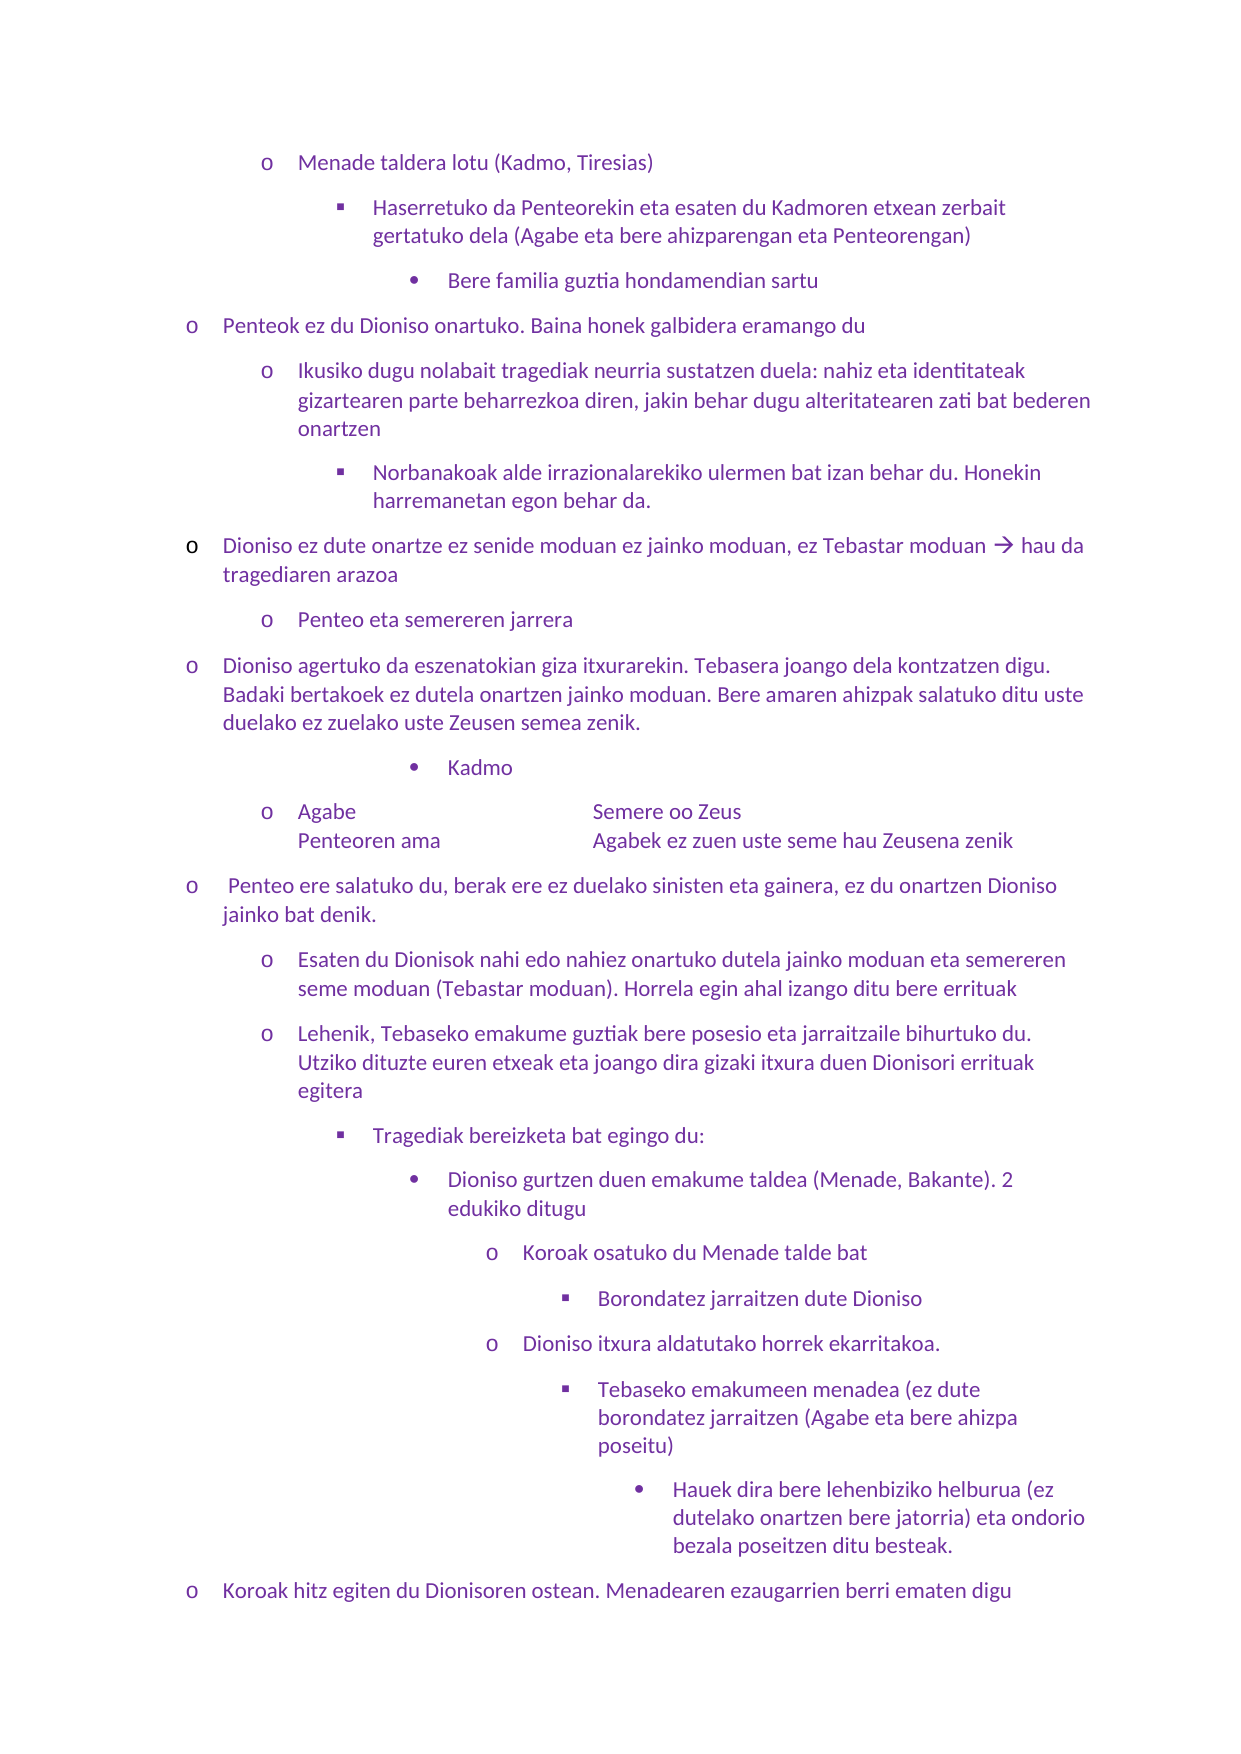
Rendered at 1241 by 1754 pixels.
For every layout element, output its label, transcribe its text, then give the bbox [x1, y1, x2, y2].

list Norbanakoak alde irrazionalarekiko ulermen bat izan behar du. Honekin harremanetan egon behar da. [335, 458, 1093, 514]
list Tebaseko emakumeen menadea (ez dute borondatez jarraitzen (Agabe eta bere ahizpa poseitu) [560, 1375, 1093, 1459]
list Menade taldera lotu (Kadmo, Tiresias) [260, 148, 1093, 177]
list Hauek dira bere lehenbiziko helburua (ez dutelako onartzen bere jatorria) eta ondorio bezala poseitzen ditu besteak. [635, 1475, 1093, 1559]
list Koroak osatuko du Menade talde bat [485, 1238, 1093, 1267]
list Dioniso itxura aldatutako horrek ekarritakoa. [485, 1329, 1093, 1358]
list Penteok ez du Dioniso onartuko. Baina honek galbidera eramango du [185, 311, 1093, 340]
list Lehenik, Tebaseko emakume guztiak bere posesio eta jarraitzaile bihurtuko du. Utziko dituzte euren etxeak eta joango dira gizaki itxura duen Dionisori errituak egitera [260, 1019, 1093, 1104]
list Esaten du Dionisok nahi edo nahiez onartuko dutela jainko moduan eta semereren seme moduan (Tebastar moduan). Horrela egin ahal izango ditu bere errituak [260, 945, 1093, 1002]
list Dioniso ez dute onartze ez senide moduan ez jainko moduan, ez Tebastar moduan  hau da tragediaren arazoa [185, 531, 1093, 588]
list Penteo ere salatuko du, berak ere ez duelako sinisten eta gainera, ez du onartzen Dioniso jainko bat denik. [185, 871, 1093, 928]
list Dioniso gurtzen duen emakume taldea (Menade, Bakante). 2 edukiko ditugu [410, 1166, 1093, 1222]
list Penteo eta semereren jarrera [260, 605, 1093, 634]
list Dioniso agertuko da eszenatokian giza itxurarekin. Tebasera joango dela kontzatzen digu. Badaki bertakoek ez dutela onartzen jainko moduan. Bere amaren ahizpak salatuko ditu uste duelako ez zuelako uste Zeusen semea zenik. [185, 651, 1093, 736]
list Agabe Semere oo Zeus Penteoren ama Agabek ez zuen uste seme hau Zeusena zenik [260, 797, 1093, 855]
list Kadmo [410, 753, 1093, 781]
list Bere familia guztia hondamendian sartu [410, 266, 1093, 294]
list Koroak hitz egiten du Dionisoren ostean. Menadearen ezaugarrien berri ematen digu [185, 1576, 1093, 1605]
list Borondatez jarraitzen dute Dioniso [560, 1284, 1093, 1312]
list Haserretuko da Penteorekin eta esaten du Kadmoren etxean zerbait gertatuko dela (Agabe eta bere ahizparengan eta Penteorengan) [335, 193, 1093, 249]
list Tragediak bereizketa bat egingo du: [335, 1121, 1093, 1149]
list Ikusiko dugu nolabait tragediak neurria sustatzen duela: nahiz eta identitateak gizartearen parte beharrezkoa diren, jakin behar dugu alteritatearen zati bat bederen onartzen [260, 357, 1093, 442]
